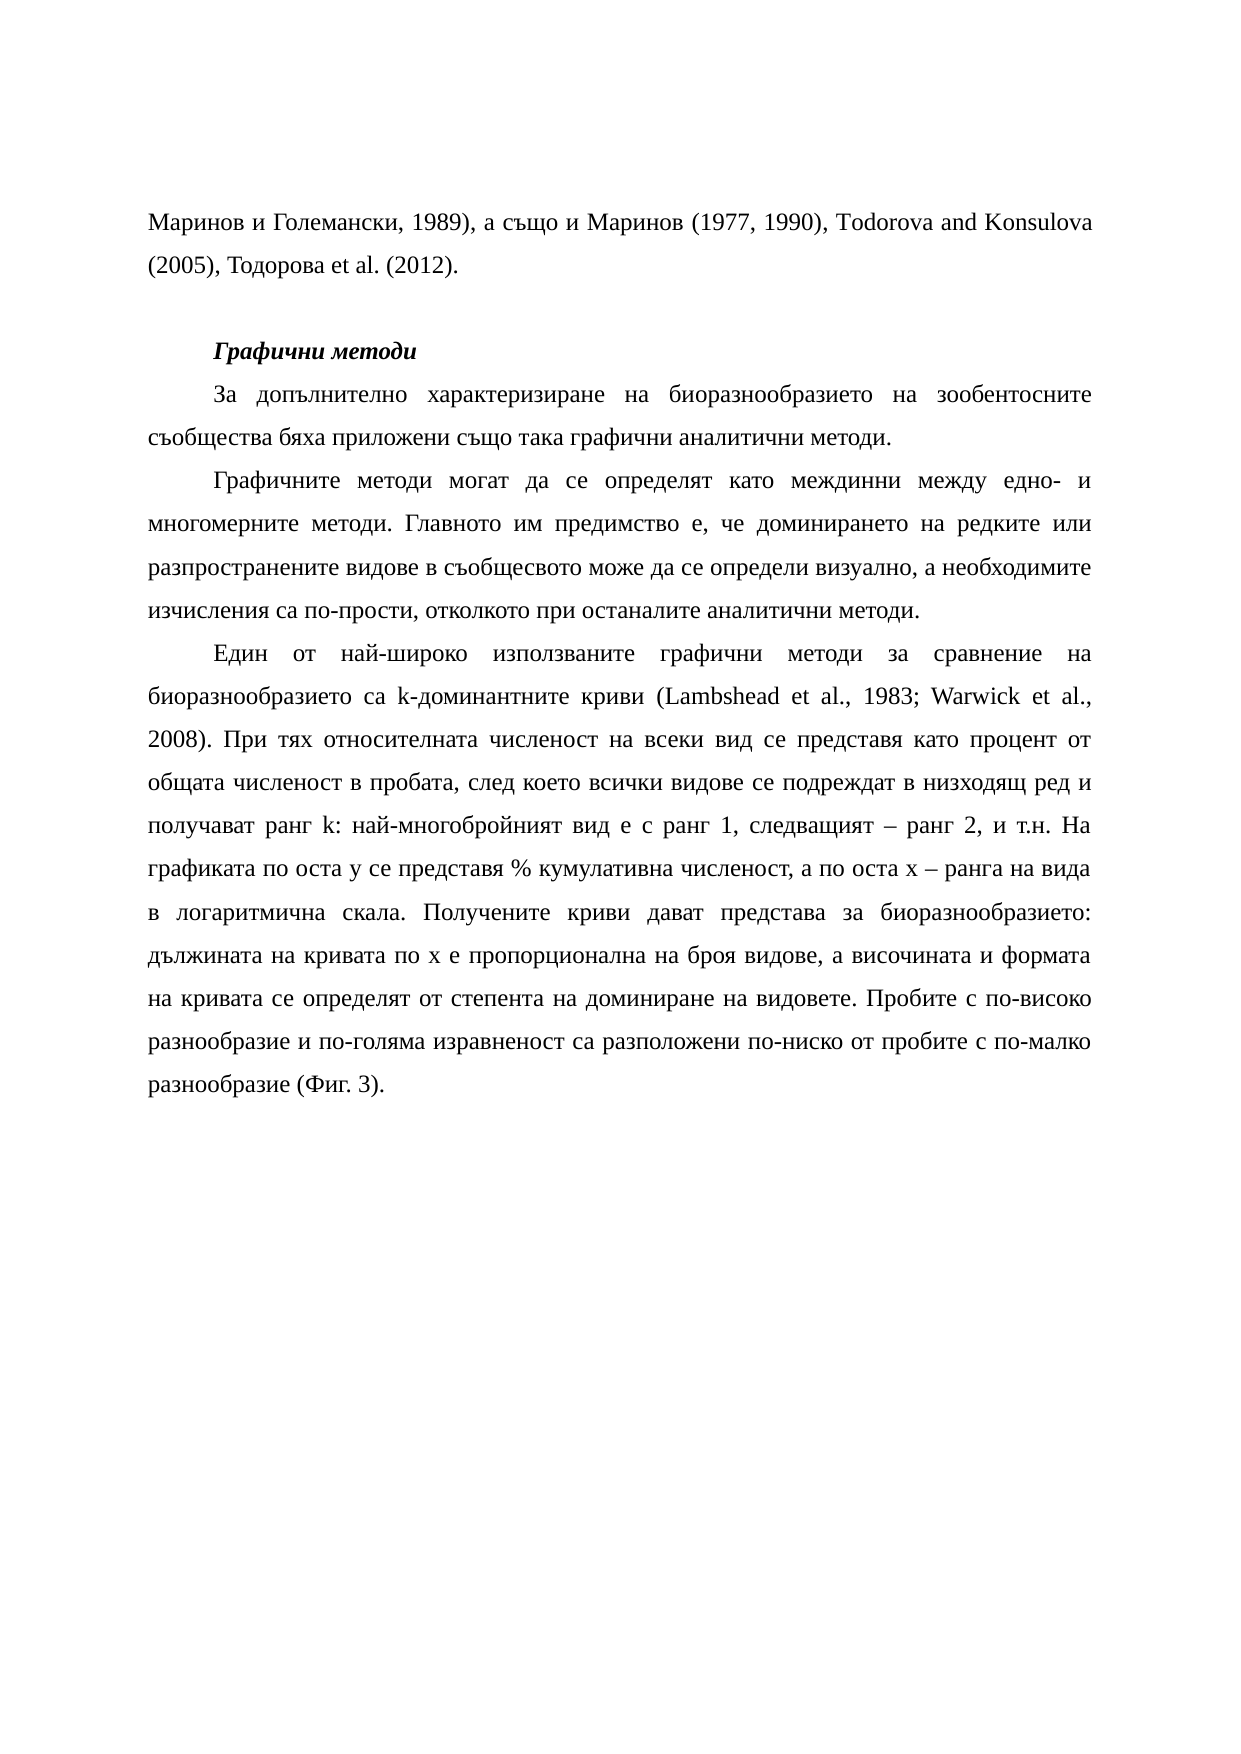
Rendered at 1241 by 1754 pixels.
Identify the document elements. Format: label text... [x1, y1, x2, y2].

text За допълнително характеризиране на биоразнообразието на зообентосните съобщества бяха приложени също така графични аналитични методи. [148, 379, 1093, 451]
text Графични методи [148, 336, 1093, 365]
text Маринов и Големански, 1989), а също и Маринов (1977, 1990), Todorova and Konsulova (2005), Тодорова et al. (2012). [148, 207, 1093, 278]
text Графичните методи могат да се определят като междинни между едно- и многомерните методи. Главното им предимство е, че доминирането на редките или разпространените видове в съобщесвото може да се определи визуално, а необходимите изчисления са по-прости, отколкото при останалите аналитични методи. [148, 465, 1093, 623]
text Един от най-широко използваните графични методи за сравнение на биоразнообразието са k-доминантните криви (Lambshead et al., 1983; Warwick et al., 2008). При тях относителната численост на всеки вид се представя като процент от общата численост в пробата, след което всички видове се подреждат в низходящ ред и получават ранг k: най-многобройният вид е с ранг 1, следващият – ранг 2, и т.н. На графиката по оста y се представя % кумулативна численост, а по оста x – ранга на вида в логаритмична скала. Получените криви дават представа за биоразнообразието: дължината на кривата по х е пропорционална на броя видове, а височината и формата на кривата се определят от степента на доминиране на видовете. Пробите с по-високо разнообразие и по-голяма изравненост са разположени по-ниско от пробите с по-малко разнообразие (Фиг. 3). [148, 638, 1093, 1098]
